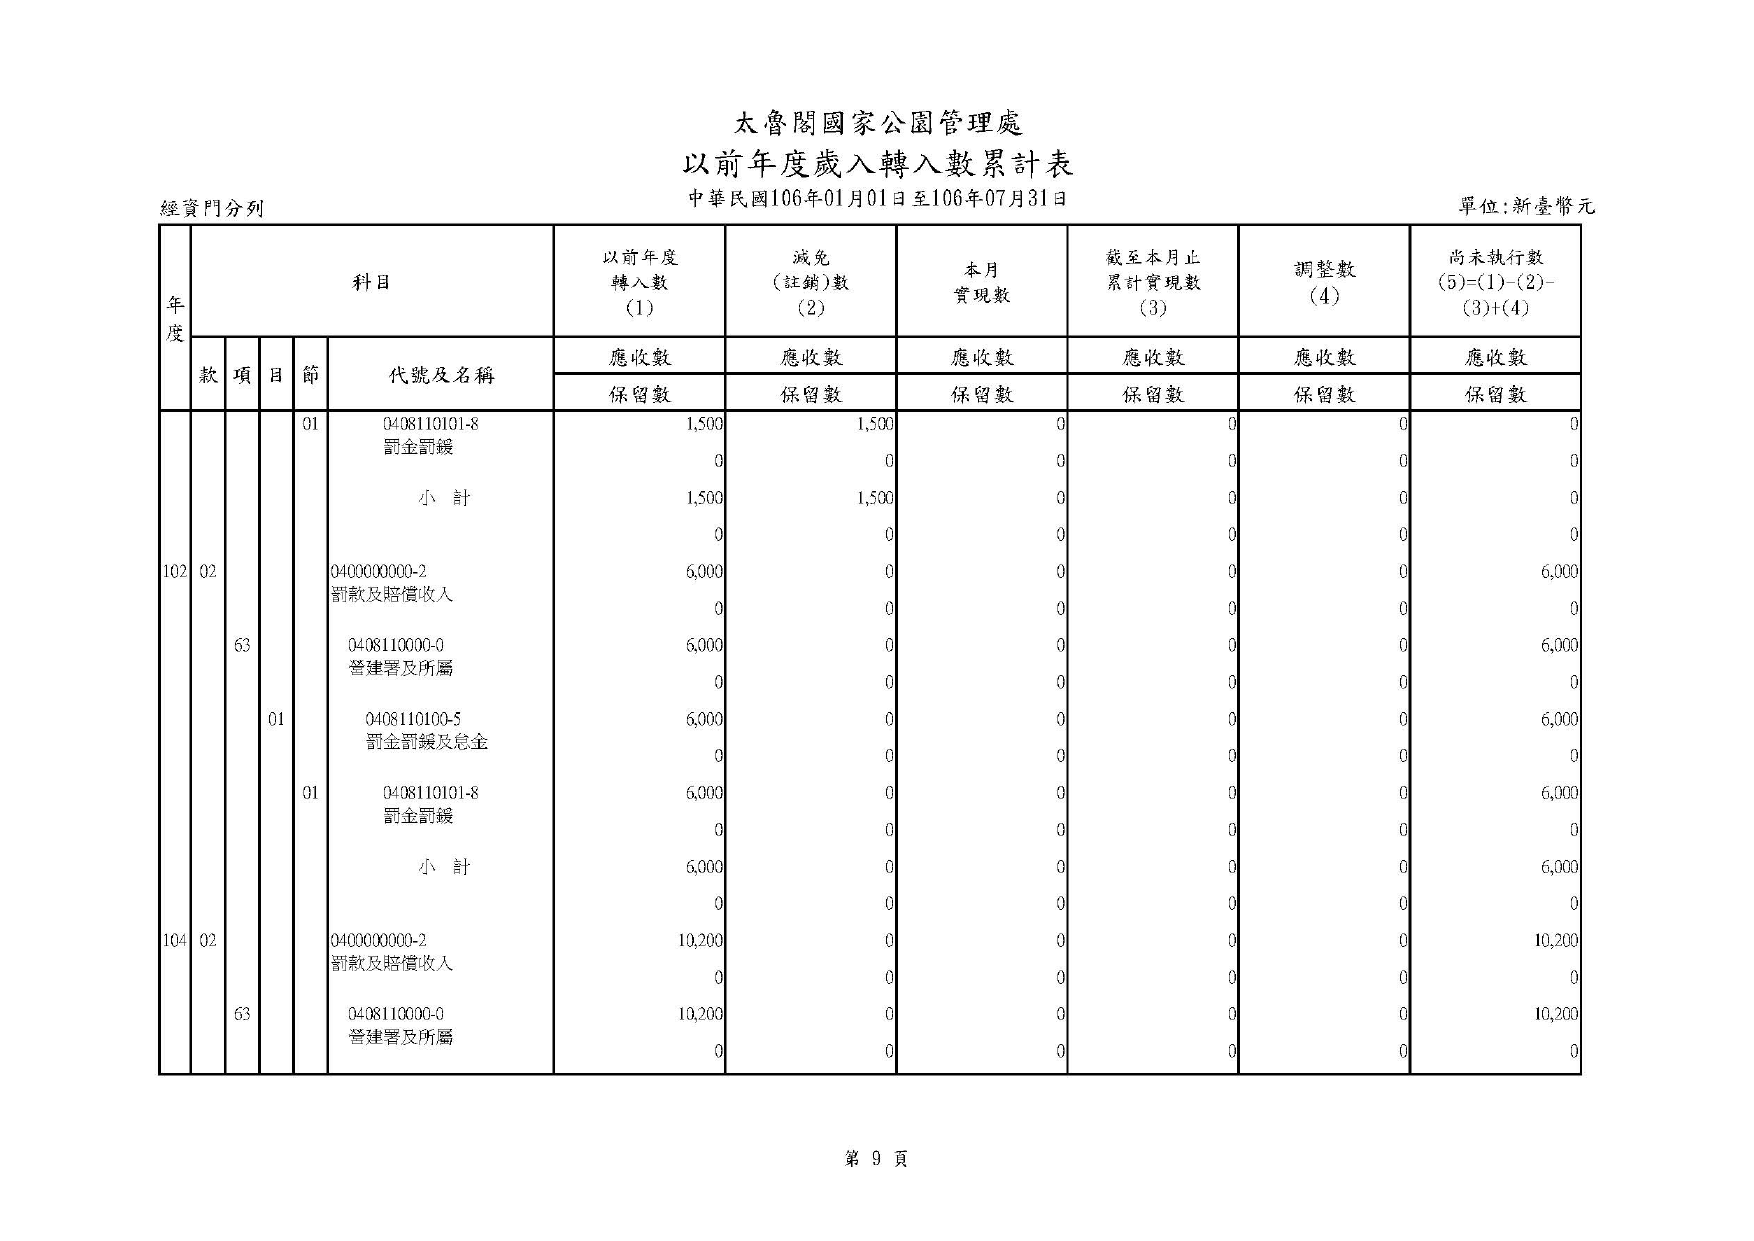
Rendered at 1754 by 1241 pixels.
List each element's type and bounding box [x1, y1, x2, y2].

picture [59, 59, 1695, 1216]
